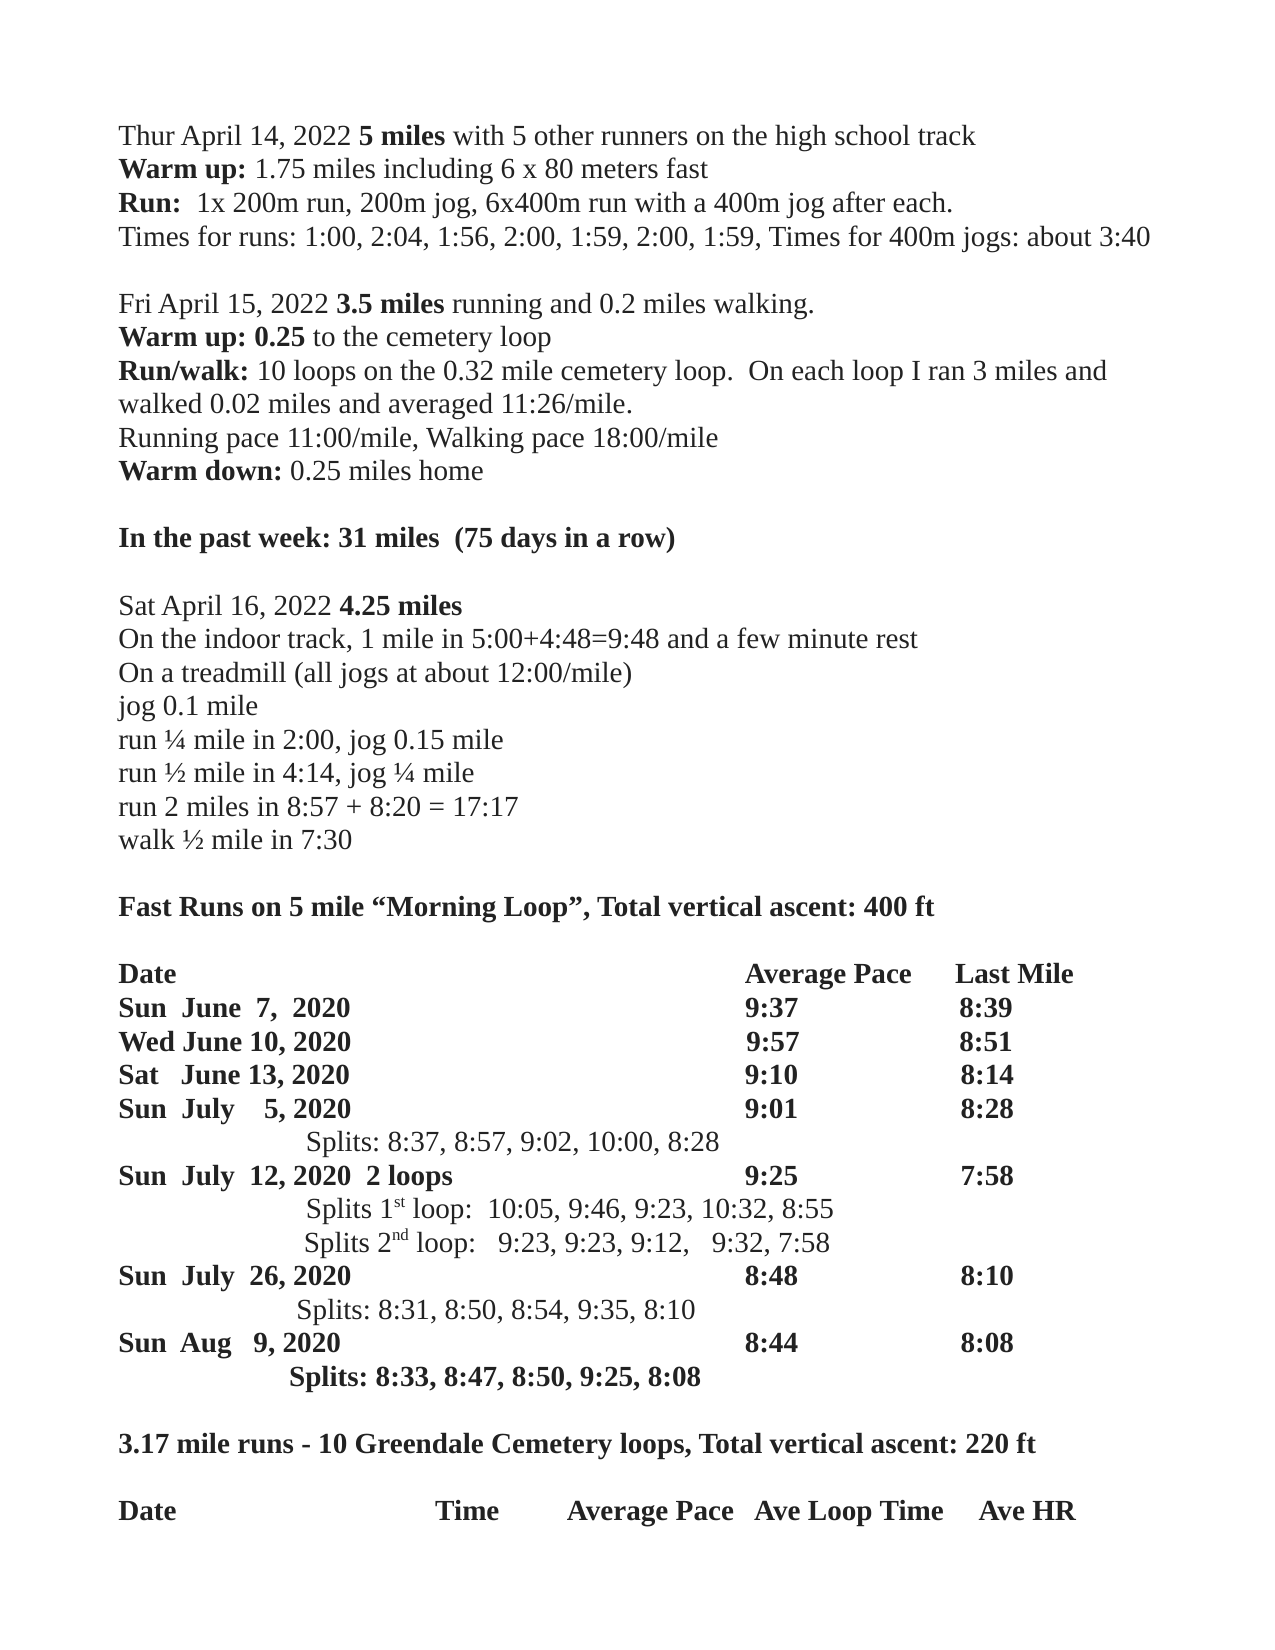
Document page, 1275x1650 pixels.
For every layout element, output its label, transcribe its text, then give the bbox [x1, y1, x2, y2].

text Wed June 10, 2020 9:57 8:51 [118, 1024, 1161, 1057]
text run ¼ mile in 2:00, jog 0.15 mile [118, 722, 1161, 755]
text run ½ mile in 4:14, jog ¼ mile [118, 755, 1161, 789]
text Fri April 15, 2022 3.5 miles running and 0.2 miles walking. [118, 286, 1161, 319]
text Warm up: 1.75 miles including 6 x 80 meters fast [118, 152, 1161, 185]
text Run: 1x 200m run, 200m jog, 6x400m run with a 400m jog after each. [118, 185, 1161, 219]
text Sat April 16, 2022 4.25 miles [118, 588, 1161, 621]
list 3.17 mile runs - 10 Greendale Cemetery loops, Total vertical ascent: 220 ft [118, 1426, 1161, 1460]
text Date Average Pace Last Mile [118, 957, 1161, 990]
text Warm up: 0.25 to the cemetery loop [118, 319, 1161, 353]
text On the indoor track, 1 mile in 5:00+4:48=9:48 and a few minute rest [118, 621, 1161, 655]
text Sun Aug 9, 2020 8:44 8:08 Splits: 8:33, 8:47, 8:50, 9:25, 8:08 [118, 1326, 1161, 1393]
text Times for runs: 1:00, 2:04, 1:56, 2:00, 1:59, 2:00, 1:59, Times for 400m jogs: about 3:40 [118, 219, 1161, 252]
text Sat June 13, 2020 9:10 8:14 Sun July 5, 2020 9:01 8:28 Splits: 8:37, 8:57, 9:02, 10:00, 8:28 Sun July 12, 2020 2 loops 9:25 7:58 Splits 1st loop: 10:05, 9:46, 9:23, 10:32, 8:55 [118, 1057, 1161, 1225]
text Run/walk: 10 loops on the 0.32 mile cemetery loop. On each loop I ran 3 miles and walked 0.02 miles and averaged 11:26/mile. [118, 353, 1161, 420]
text jog 0.1 mile [118, 688, 1161, 722]
text On a treadmill (all jogs at about 12:00/mile) [118, 655, 1161, 688]
text Running pace 11:00/mile, Walking pace 18:00/mile [118, 420, 1161, 453]
text Thur April 14, 2022 5 miles with 5 other runners on the high school track [118, 118, 1161, 152]
text walk ½ mile in 7:30 [118, 822, 1161, 856]
text Sun June 7, 2020 9:37 8:39 [118, 990, 1161, 1024]
text Sun July 26, 2020 8:48 8:10 Splits: 8:31, 8:50, 8:54, 9:35, 8:10 [118, 1258, 1161, 1326]
text Warm down: 0.25 miles home [118, 453, 1161, 487]
text Fast Runs on 5 mile “Morning Loop”, Total vertical ascent: 400 ft [118, 889, 1161, 923]
text run 2 miles in 8:57 + 8:20 = 17:17 [118, 789, 1161, 822]
text Splits 2nd loop: 9:23, 9:23, 9:12, 9:32, 7:58 [118, 1225, 1161, 1258]
text In the past week: 31 miles (75 days in a row) [118, 521, 1161, 554]
text Date Time Average Pace Ave Loop Time Ave HR [118, 1493, 1161, 1527]
